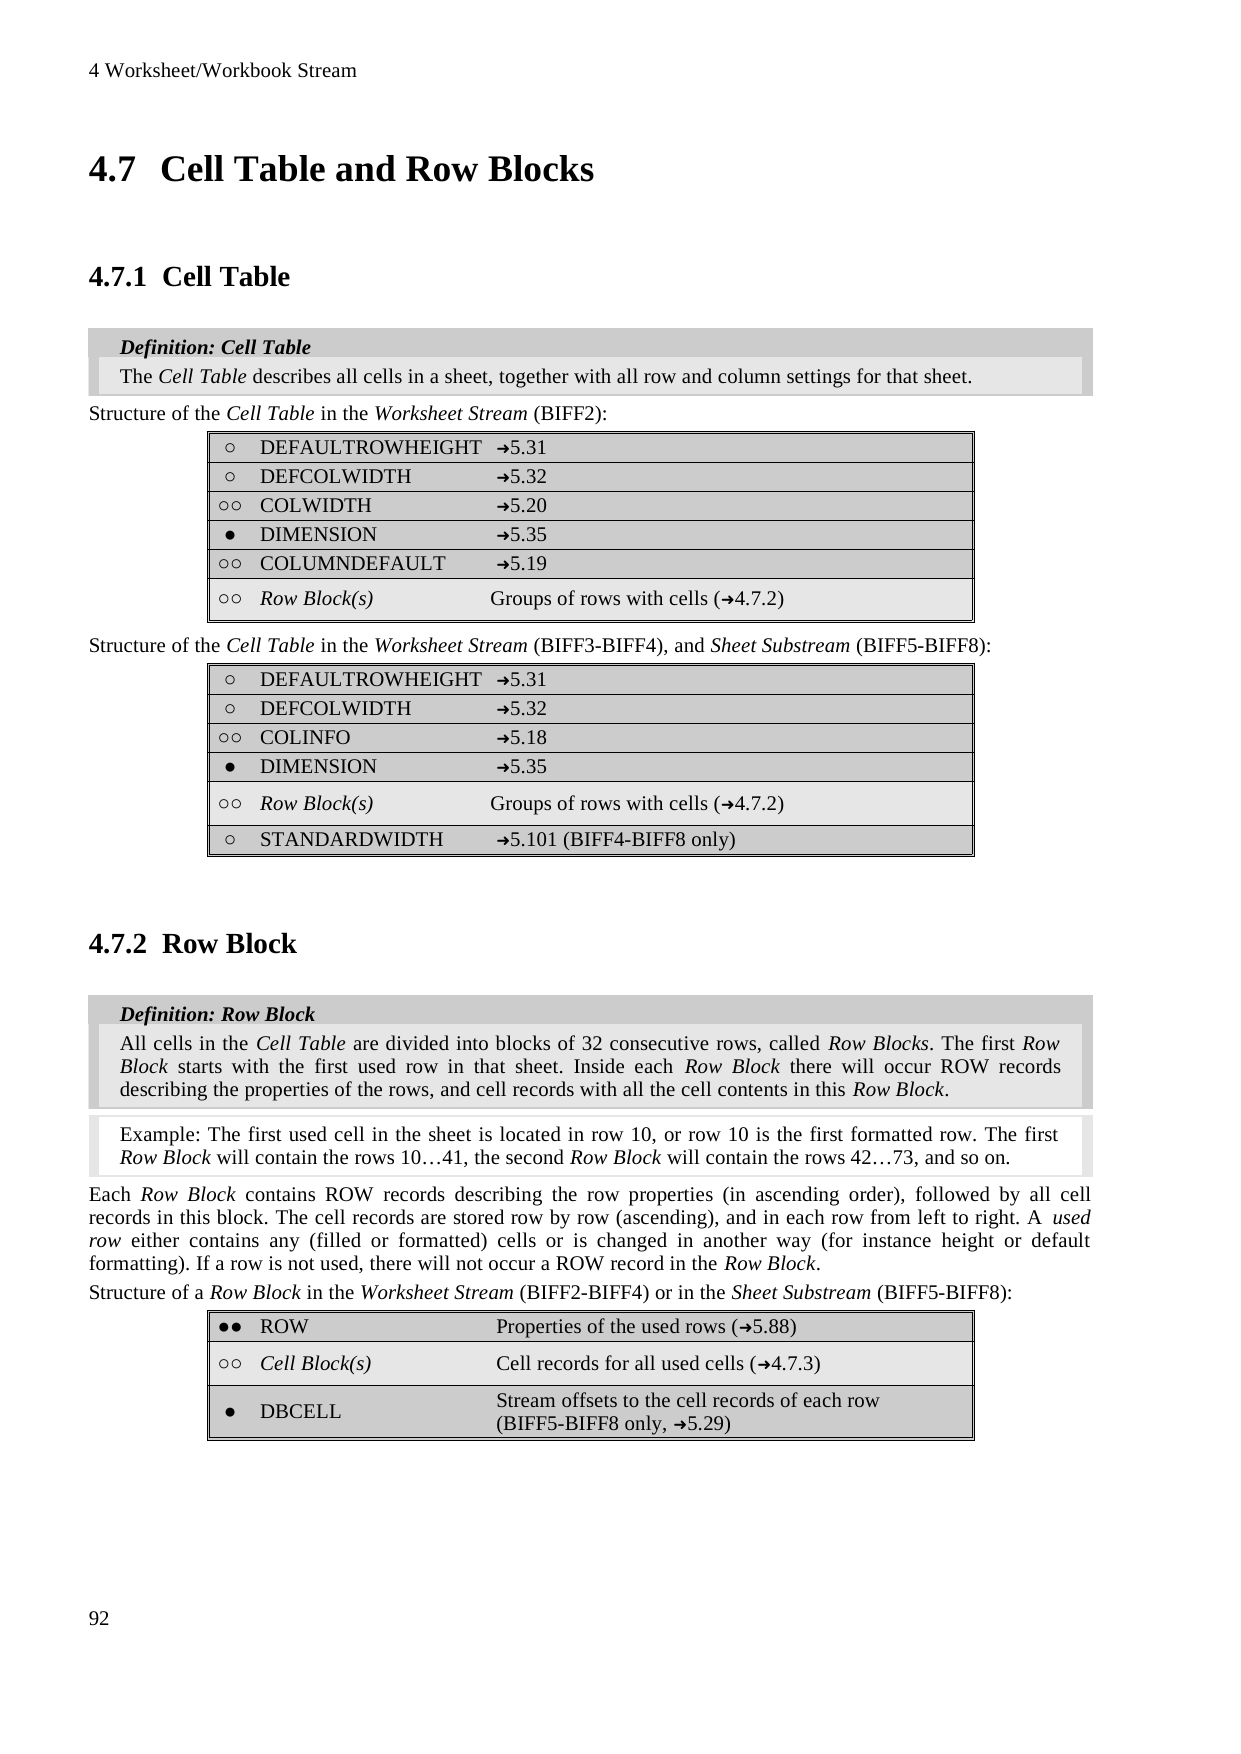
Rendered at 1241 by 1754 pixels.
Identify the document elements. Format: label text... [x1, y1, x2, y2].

table_cell ○○ [210, 1342, 251, 1385]
table_cell ● [210, 753, 251, 781]
table_cell ○ [210, 826, 251, 854]
table_cell Row Block(s) [251, 782, 487, 825]
subtitle Cell Table [88, 260, 1093, 292]
text Each Row Block contains ROW records describing the row properties (in ascending order), followed by all cell records in this block. The cell records are stored row by row (ascending), and in each row from left to right. A used row either contains any (filled or formatted) cells or is changed in another way (for instance height or default formatting). If a row is not used, there will not occur a ROW record in the Row Block. [88, 1183, 1093, 1275]
table_cell ➜5.18 [487, 724, 972, 752]
table_cell Groups of rows with cells (➜4.7.2) [487, 579, 972, 620]
table_cell ➜5.101 (BIFF4-BIFF8 only) [487, 826, 972, 854]
subtitle Cell Table and Row Blocks [88, 148, 1093, 189]
table_cell ○○ [210, 579, 251, 620]
table_header ➜5.31 [487, 666, 972, 694]
table_cell ➜5.35 [487, 753, 972, 781]
table_header ○ [210, 666, 251, 694]
table_cell ○ [210, 695, 251, 723]
text Example: The first used cell in the sheet is located in row 10, or row 10 is the first formatted row. The first Row Block will contain the rows 10…41, the second Row Block will contain the rows 42…73, and so on. [99, 1117, 1082, 1175]
text Definition: Row Block [99, 997, 1082, 1024]
table_cell COLUMNDEFAULT [251, 550, 487, 578]
table_header ➜5.31 [487, 434, 972, 462]
table_cell Row Block(s) [251, 579, 487, 620]
subtitle Row Block [88, 927, 1093, 960]
table_cell ➜5.32 [487, 463, 972, 491]
table_cell ➜5.35 [487, 521, 972, 549]
table_cell DEFCOLWIDTH [251, 695, 487, 723]
table_cell Stream offsets to the cell records of each row (BIFF5‑BIFF8 only, ➜5.29) [487, 1386, 972, 1437]
table_cell ➜5.32 [487, 695, 972, 723]
table_cell ○ [210, 463, 251, 491]
table_header DEFAULTROWHEIGHT [251, 434, 487, 462]
table_cell DEFCOLWIDTH [251, 463, 487, 491]
table_cell ● [210, 521, 251, 549]
table_cell Cell Block(s) [251, 1342, 487, 1385]
table_header ●● [210, 1313, 251, 1341]
table_header Properties of the used rows (➜5.88) [487, 1313, 972, 1341]
table_cell DIMENSION [251, 753, 487, 781]
table_cell STANDARDWIDTH [251, 826, 487, 854]
text Definition: Cell Table [99, 330, 1082, 357]
table_cell DBCELL [251, 1386, 487, 1437]
table_header ROW [251, 1313, 487, 1341]
table_cell ➜5.19 [487, 550, 972, 578]
text Structure of a Row Block in the Worksheet Stream (BIFF2-BIFF4) or in the Sheet Substream (BIFF5-BIFF8): [88, 1281, 1093, 1304]
table_cell ○○ [210, 782, 251, 825]
table_header DEFAULTROWHEIGHT [251, 666, 487, 694]
table_cell ● [210, 1386, 251, 1437]
text Structure of the Cell Table in the Worksheet Stream (BIFF2): [88, 402, 1093, 425]
table_cell ○○ [210, 492, 251, 520]
text Structure of the Cell Table in the Worksheet Stream (BIFF3-BIFF4), and Sheet Substream (BIFF5-BIFF8): [88, 634, 1093, 657]
table_cell ○○ [210, 724, 251, 752]
table_cell Groups of rows with cells (➜4.7.2) [487, 782, 972, 825]
table_cell DIMENSION [251, 521, 487, 549]
table_cell COLINFO [251, 724, 487, 752]
table_header ○ [210, 434, 251, 462]
table_cell COLWIDTH [251, 492, 487, 520]
text All cells in the Cell Table are divided into blocks of 32 consecutive rows, called Row Blocks. The first Row Block starts with the first used row in that sheet. Inside each Row Block there will occur ROW records describing the properties of the rows, and cell records with all the cell contents in this Row Block. [99, 1024, 1082, 1107]
table_cell Cell records for all used cells (➜4.7.3) [487, 1342, 972, 1385]
text The Cell Table describes all cells in a sheet, together with all row and column settings for that sheet. [99, 357, 1082, 394]
table_cell ➜5.20 [487, 492, 972, 520]
table_cell ○○ [210, 550, 251, 578]
